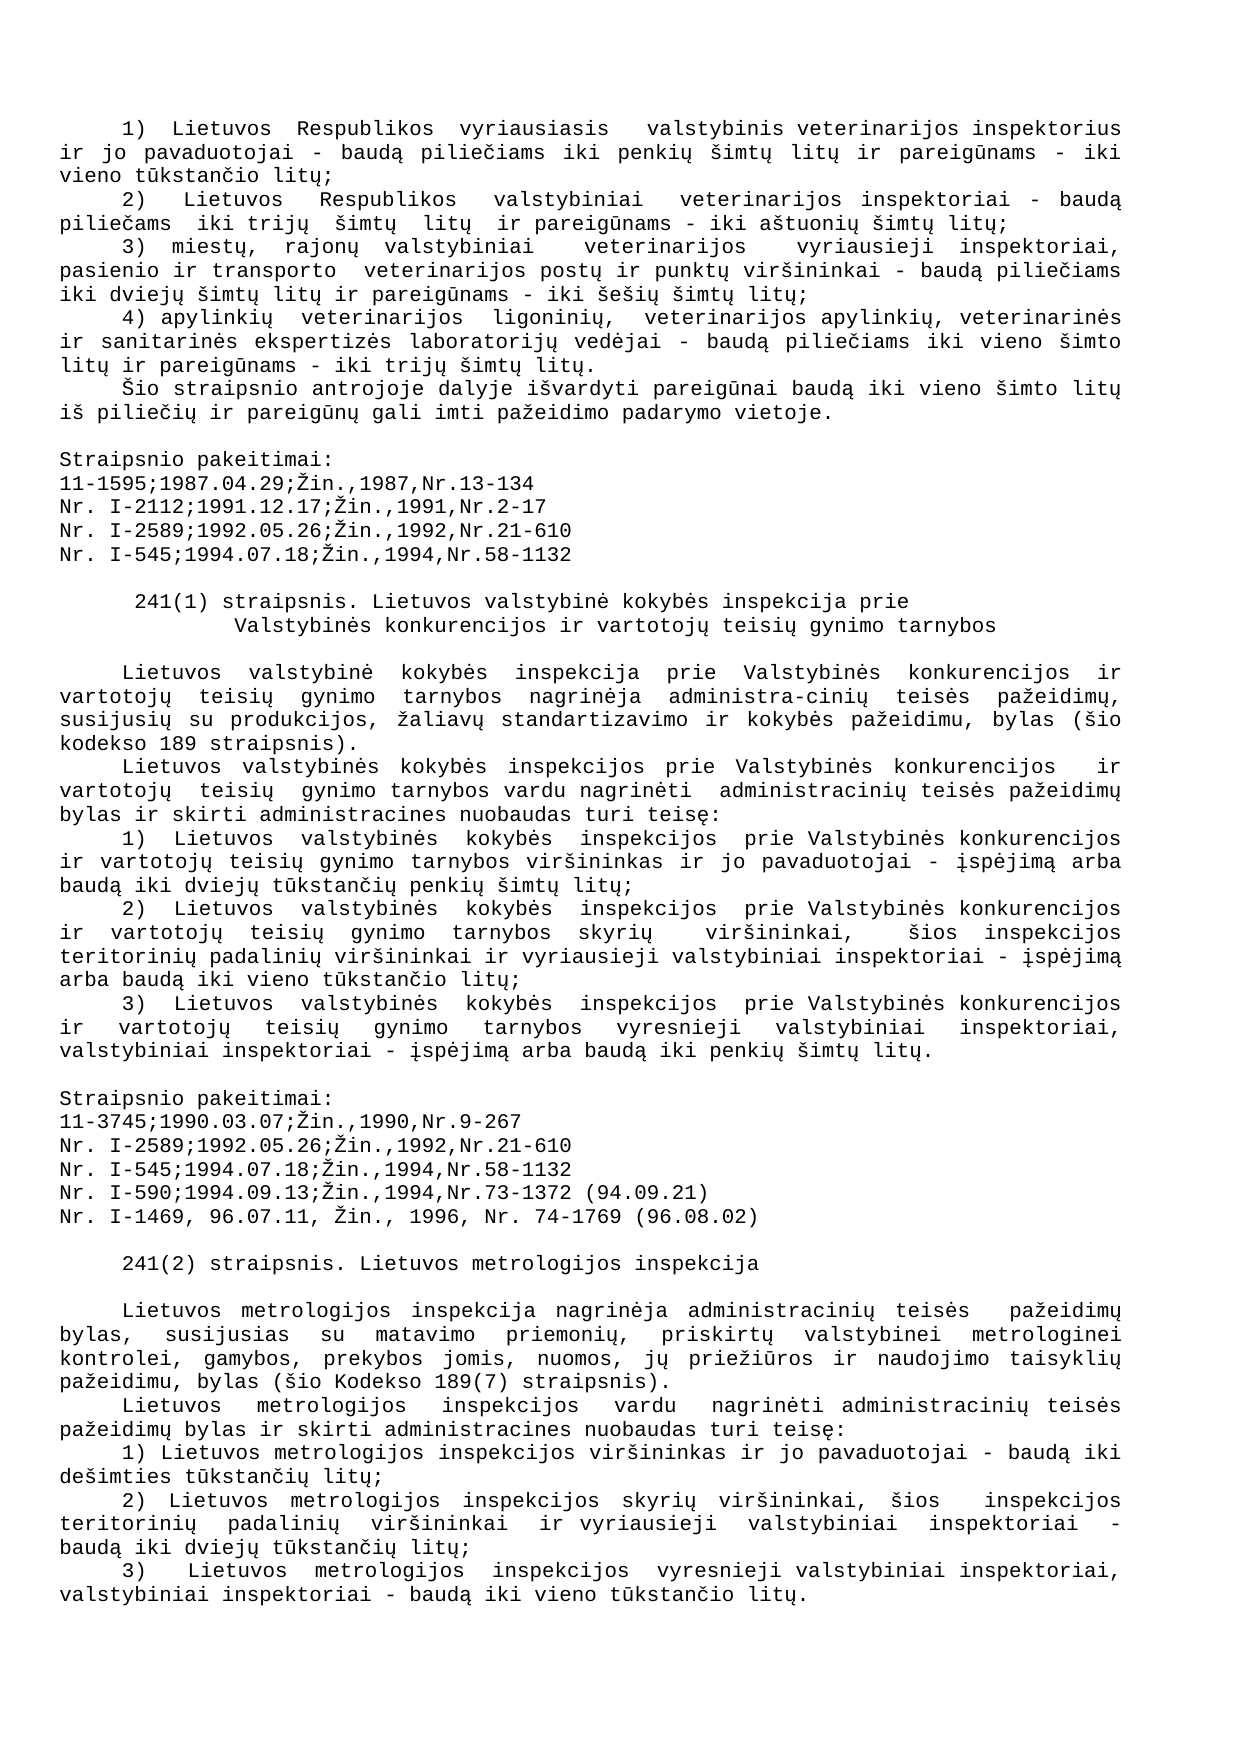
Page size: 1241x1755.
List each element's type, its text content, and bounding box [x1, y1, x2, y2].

text Nr. I-1469, 96.07.11, Žin., 1996, Nr. 74-1769 (96.08.02) [59, 1206, 1122, 1229]
text 2) Lietuvos Respublikos valstybiniai veterinarijos inspektoriai - baudą piliečams iki trijų šimtų litų ir pareigūnams - iki aštuonių šimtų litų; [59, 189, 1122, 236]
text 241(1) straipsnis. Lietuvos valstybinė kokybės inspekcija prie [59, 591, 1122, 615]
text Šio straipsnio antrojoje dalyje išvardyti pareigūnai baudą iki vieno šimto litų iš piliečių ir pareigūnų gali imti pažeidimo padarymo vietoje. [59, 378, 1122, 426]
text 3) Lietuvos valstybinės kokybės inspekcijos prie Valstybinės konkurencijos ir vartotojų teisių gynimo tarnybos vyresnieji valstybiniai inspektoriai, valstybiniai inspektoriai - įspėjimą arba baudą iki penkių šimtų litų. [59, 993, 1122, 1064]
text Nr. I-545;1994.07.18;Žin.,1994,Nr.58-1132 [59, 544, 1122, 567]
text 1) Lietuvos Respublikos vyriausiasis valstybinis veterinarijos inspektorius ir jo pavaduotojai - baudą piliečiams iki penkių šimtų litų ir pareigūnams - iki vieno tūkstančio litų; [59, 118, 1122, 189]
text Lietuvos metrologijos inspekcija nagrinėja administracinių teisės pažeidimų bylas, susijusias su matavimo priemonių, priskirtų valstybinei metrologinei kontrolei, gamybos, prekybos jomis, nuomos, jų priežiūros ir naudojimo taisyklių pažeidimu, bylas (šio Kodekso 189(7) straipsnis). [59, 1300, 1122, 1395]
text Lietuvos valstybinė kokybės inspekcija prie Valstybinės konkurencijos ir vartotojų teisių gynimo tarnybos nagrinėja administra-cinių teisės pažeidimų, susijusių su produkcijos, žaliavų standartizavimo ir kokybės pažeidimu, bylas (šio kodekso 189 straipsnis). [59, 662, 1122, 757]
text Nr. I-2589;1992.05.26;Žin.,1992,Nr.21-610 [59, 520, 1122, 544]
text 4) apylinkių veterinarijos ligoninių, veterinarijos apylinkių, veterinarinės ir sanitarinės ekspertizės laboratorijų vedėjai - baudą piliečiams iki vieno šimto litų ir pareigūnams - iki trijų šimtų litų. [59, 307, 1122, 378]
text Nr. I-2112;1991.12.17;Žin.,1991,Nr.2-17 [59, 496, 1122, 520]
text Nr. I-2589;1992.05.26;Žin.,1992,Nr.21-610 [59, 1135, 1122, 1158]
text Nr. I-590;1994.09.13;Žin.,1994,Nr.73-1372 (94.09.21) [59, 1182, 1122, 1206]
text Lietuvos metrologijos inspekcijos vardu nagrinėti administracinių teisės pažeidimų bylas ir skirti administracines nuobaudas turi teisę: [59, 1395, 1122, 1442]
text Straipsnio pakeitimai: [59, 449, 1122, 473]
text 3) Lietuvos metrologijos inspekcijos vyresnieji valstybiniai inspektoriai, valstybiniai inspektoriai - baudą iki vieno tūkstančio litų. [59, 1561, 1122, 1608]
text Lietuvos valstybinės kokybės inspekcijos prie Valstybinės konkurencijos ir vartotojų teisių gynimo tarnybos vardu nagrinėti administracinių teisės pažeidimų bylas ir skirti administracines nuobaudas turi teisę: [59, 757, 1122, 827]
text Valstybinės konkurencijos ir vartotojų teisių gynimo tarnybos [59, 615, 1122, 638]
text 241(2) straipsnis. Lietuvos metrologijos inspekcija [59, 1253, 1122, 1277]
text 3) miestų, rajonų valstybiniai veterinarijos vyriausieji inspektoriai, pasienio ir transporto veterinarijos postų ir punktų viršininkai - baudą piliečiams iki dviejų šimtų litų ir pareigūnams - iki šešių šimtų litų; [59, 236, 1122, 307]
text 2) Lietuvos valstybinės kokybės inspekcijos prie Valstybinės konkurencijos ir vartotojų teisių gynimo tarnybos skyrių viršininkai, šios inspekcijos teritorinių padalinių viršininkai ir vyriausieji valstybiniai inspektoriai - įspėjimą arba baudą iki vieno tūkstančio litų; [59, 898, 1122, 993]
text 2) Lietuvos metrologijos inspekcijos skyrių viršininkai, šios inspekcijos teritorinių padalinių viršininkai ir vyriausieji valstybiniai inspektoriai - baudą iki dviejų tūkstančių litų; [59, 1489, 1122, 1561]
text 1) Lietuvos metrologijos inspekcijos viršininkas ir jo pavaduotojai - baudą iki dešimties tūkstančių litų; [59, 1442, 1122, 1489]
text 1) Lietuvos valstybinės kokybės inspekcijos prie Valstybinės konkurencijos ir vartotojų teisių gynimo tarnybos viršininkas ir jo pavaduotojai - įspėjimą arba baudą iki dviejų tūkstančių penkių šimtų litų; [59, 827, 1122, 898]
text Straipsnio pakeitimai: [59, 1088, 1122, 1111]
text 11-1595;1987.04.29;Žin.,1987,Nr.13-134 [59, 473, 1122, 496]
text 11-3745;1990.03.07;Žin.,1990,Nr.9-267 [59, 1111, 1122, 1135]
text Nr. I-545;1994.07.18;Žin.,1994,Nr.58-1132 [59, 1158, 1122, 1182]
